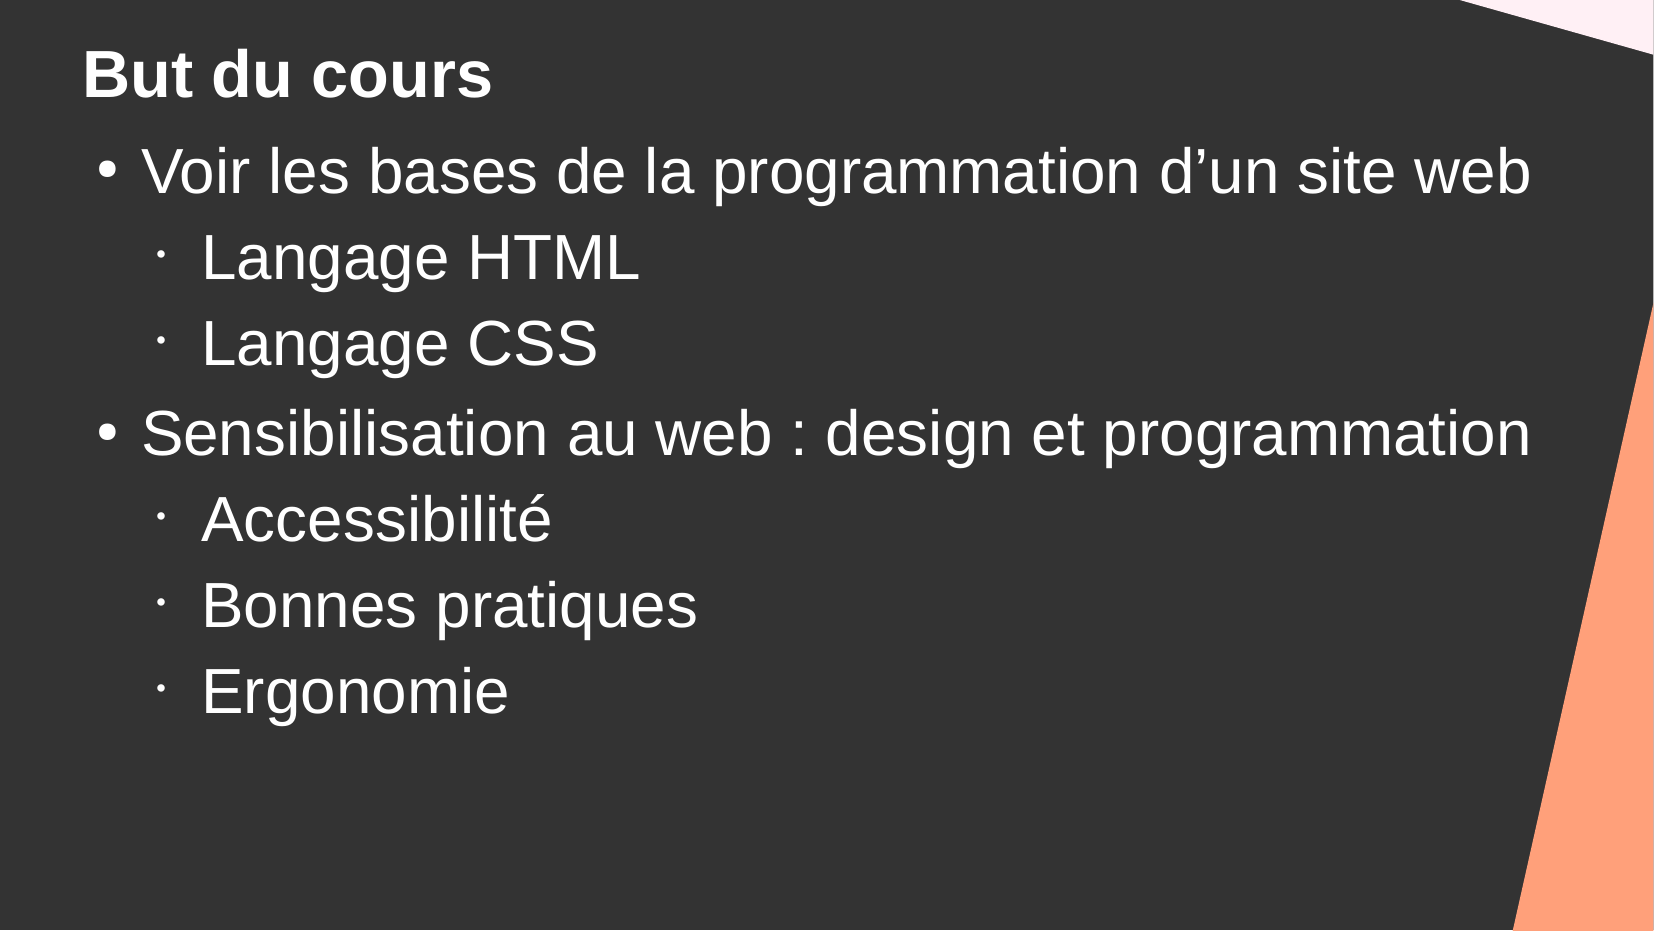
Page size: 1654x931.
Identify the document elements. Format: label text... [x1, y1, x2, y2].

text_box [1459, 0, 1654, 55]
title But du cours [82, 37, 1571, 122]
list Voir les bases de la programmation d’un site web Langage HTML Langage CSS Sensibilisation au web : design et programmation Accessibilité Bonnes pratiques Ergonomie [80, 135, 1560, 762]
text_box [1512, 300, 1654, 931]
